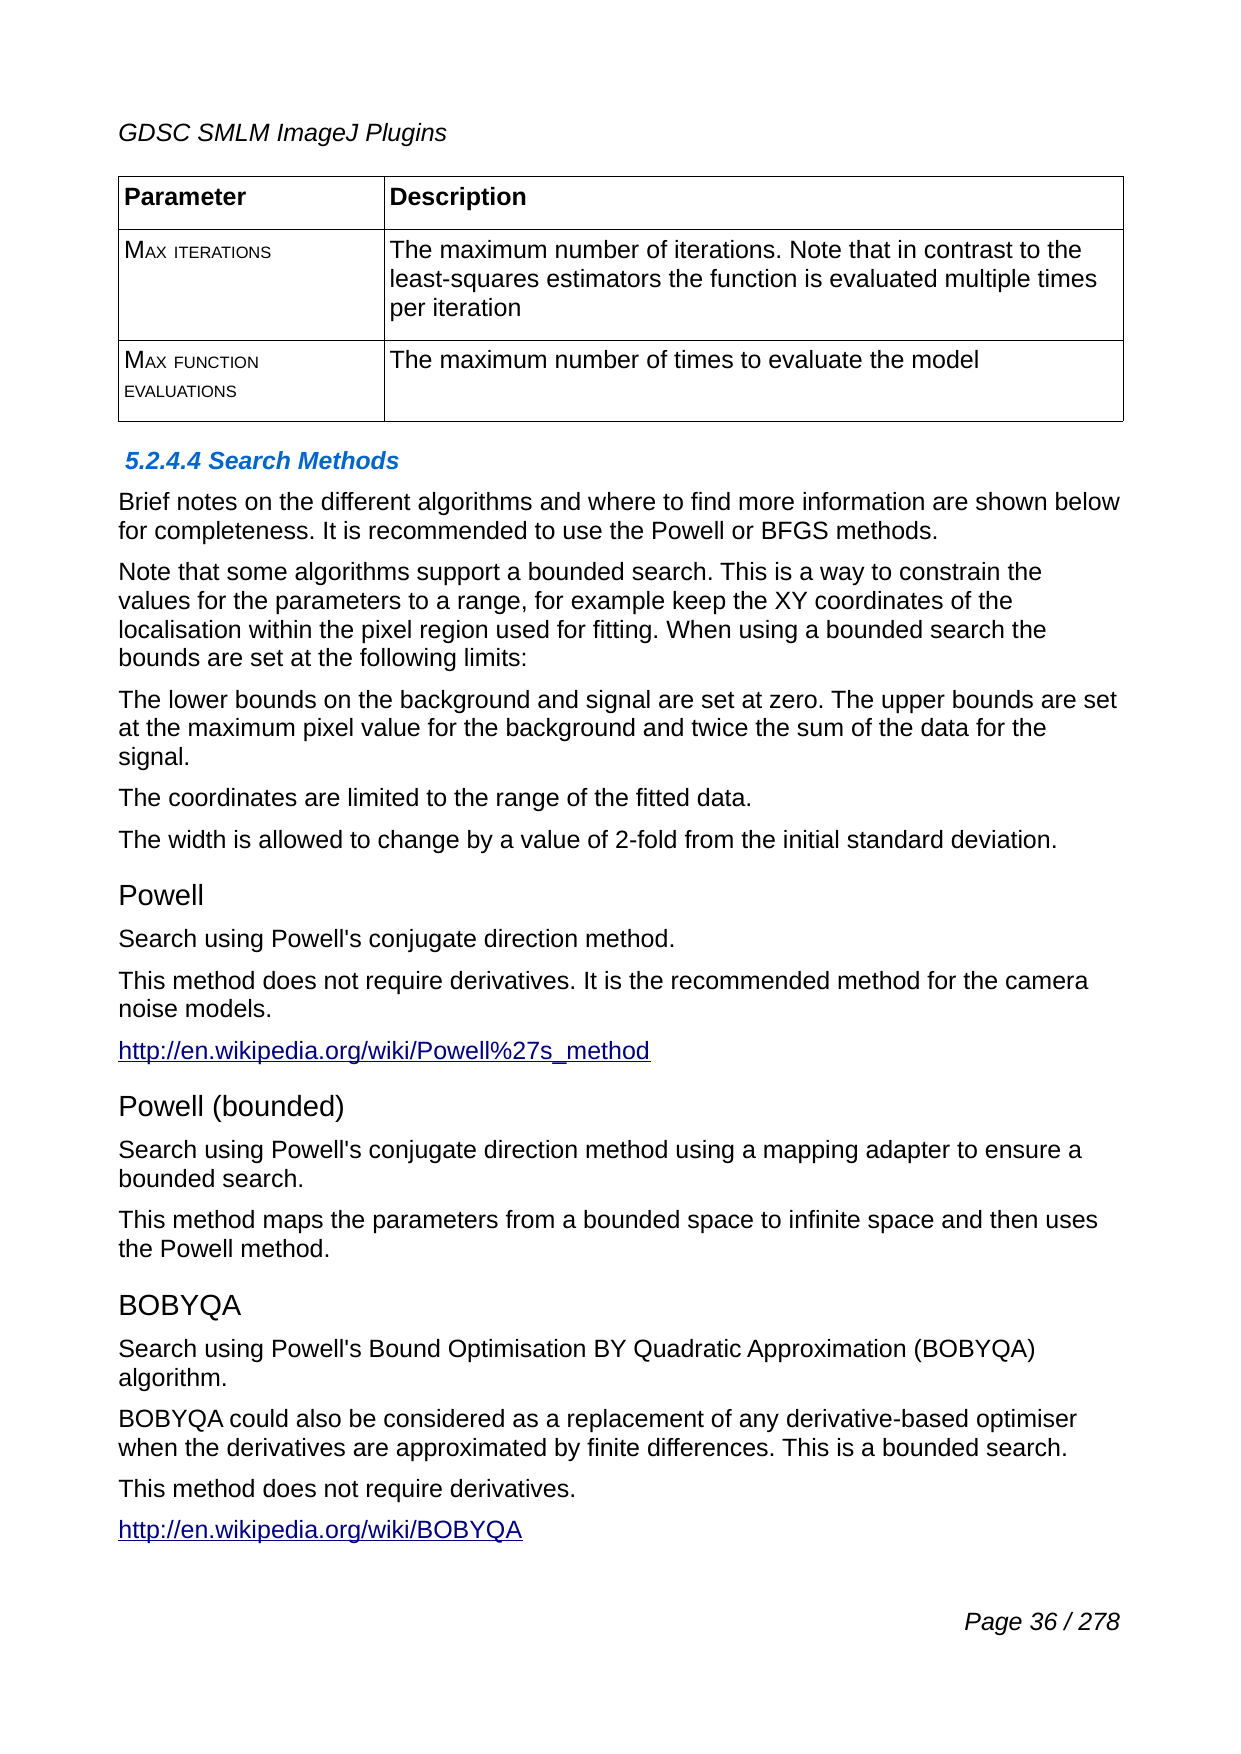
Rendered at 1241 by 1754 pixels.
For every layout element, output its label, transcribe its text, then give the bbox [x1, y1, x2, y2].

table_header Description [385, 177, 1123, 229]
text The lower bounds on the background and signal are set at zero. The upper bounds are set at the maximum pixel value for the background and twice the sum of the data for the signal. [118, 685, 1122, 771]
table_cell Max function evaluations [119, 341, 384, 421]
table_cell The maximum number of times to evaluate the model [385, 341, 1123, 421]
text BOBYQA could also be considered as a replacement of any derivative-based optimiser when the derivatives are approximated by finite differences. This is a bounded search. [118, 1404, 1122, 1462]
subtitle Powell [118, 878, 1122, 912]
text Search using Powell's conjugate direction method using a mapping adapter to ensure a bounded search. [118, 1136, 1122, 1193]
text http://en.wikipedia.org/wiki/BOBYQA [118, 1515, 1122, 1544]
table_header Parameter [119, 177, 384, 229]
text This method does not require derivatives. It is the recommended method for the camera noise models. [118, 966, 1122, 1023]
text This method maps the parameters from a bounded space to infinite space and then uses the Powell method. [118, 1206, 1122, 1263]
text This method does not require derivatives. [118, 1474, 1122, 1503]
text Search using Powell's Bound Optimisation BY Quadratic Approximation (BOBYQA) algorithm. [118, 1334, 1122, 1392]
text Note that some algorithms support a bounded search. This is a way to constrain the values for the parameters to a range, for example keep the XY coordinates of the localisation within the pixel region used for fitting. When using a bounded search the bounds are set at the following limits: [118, 557, 1122, 672]
text http://en.wikipedia.org/wiki/Powell%27s_method [118, 1036, 1122, 1064]
text The coordinates are limited to the range of the fitted data. [118, 783, 1122, 812]
text Search using Powell's conjugate direction method. [118, 924, 1122, 953]
subtitle BOBYQA [118, 1288, 1122, 1322]
text The width is allowed to change by a value of 2-fold from the initial standard deviation. [118, 825, 1122, 853]
subtitle Powell (bounded) [118, 1089, 1122, 1123]
text Brief notes on the different algorithms and where to find more information are shown below for completeness. It is recommended to use the Powell or BFGS methods. [118, 487, 1122, 545]
table_cell Max iterations [119, 230, 384, 339]
subtitle Search Methods [118, 446, 1122, 475]
table_cell The maximum number of iterations. Note that in contrast to the least-squares estimators the function is evaluated multiple times per iteration [385, 230, 1123, 339]
